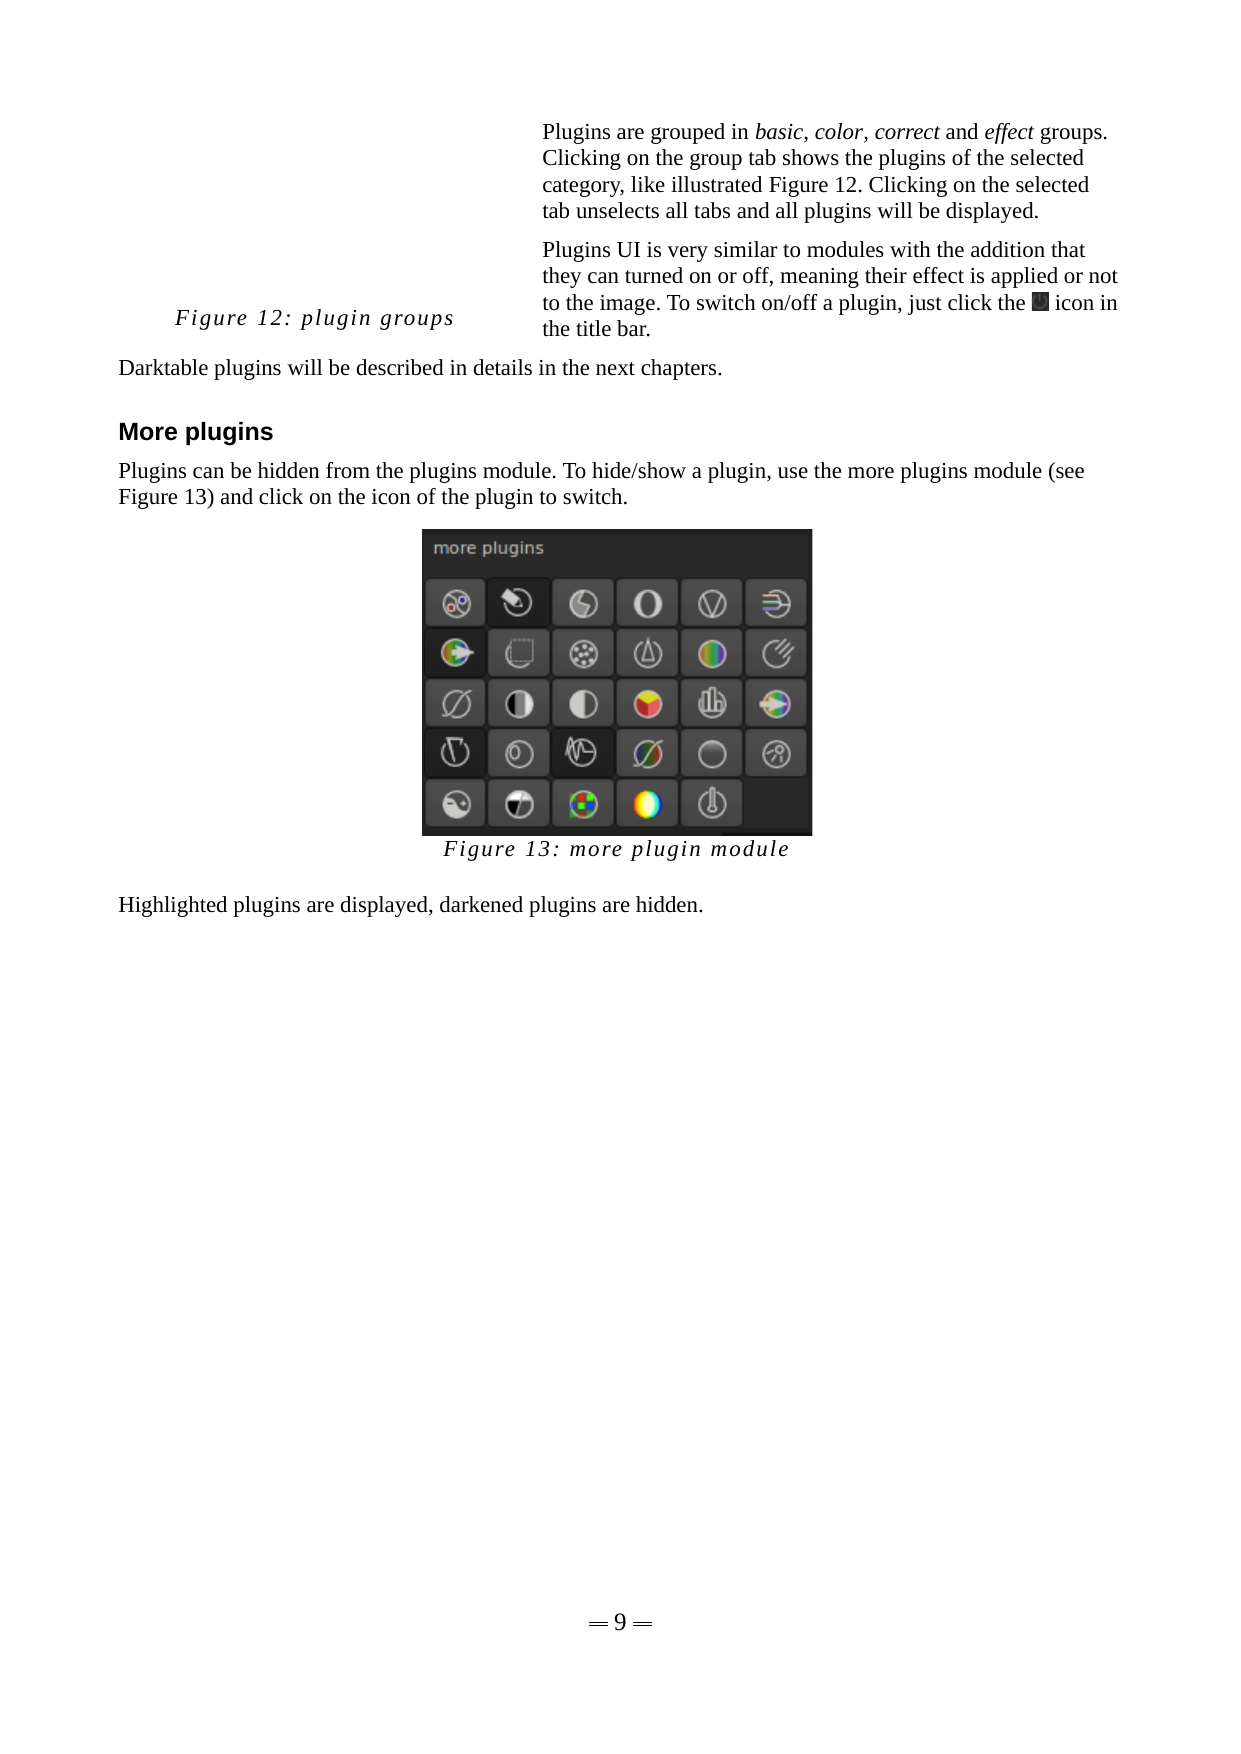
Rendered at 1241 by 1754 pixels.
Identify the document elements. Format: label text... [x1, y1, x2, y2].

text [422, 517, 812, 529]
text Figure 12: plugin groups [118, 137, 513, 331]
picture [422, 529, 813, 836]
text Figure 13: more plugin module [422, 836, 812, 862]
picture [1031, 292, 1049, 311]
text Plugins can be hidden from the plugins module. To hide/show a plugin, use the more plugins module (see Figure 13) and click on the icon of the plugin to switch. [118, 457, 1122, 510]
text Plugins UI is very similar to modules with the addition that they can turned on or off, meaning their effect is applied or not to the image. To switch on/off a plugin, just click the icon in the title bar. [118, 236, 1122, 341]
subtitle More plugins [118, 416, 1122, 445]
text Darktable plugins will be described in details in the next chapters. [118, 354, 1122, 380]
text Highlighted plugins are displayed, darkened plugins are hidden. [118, 836, 1122, 918]
text Plugins are grouped in basic, color, correct and effect groups. Clicking on the group tab shows the plugins of the selected category, like illustrated Figure 12. Clicking on the selected tab unselects all tabs and all plugins will be displayed. [118, 118, 1122, 223]
